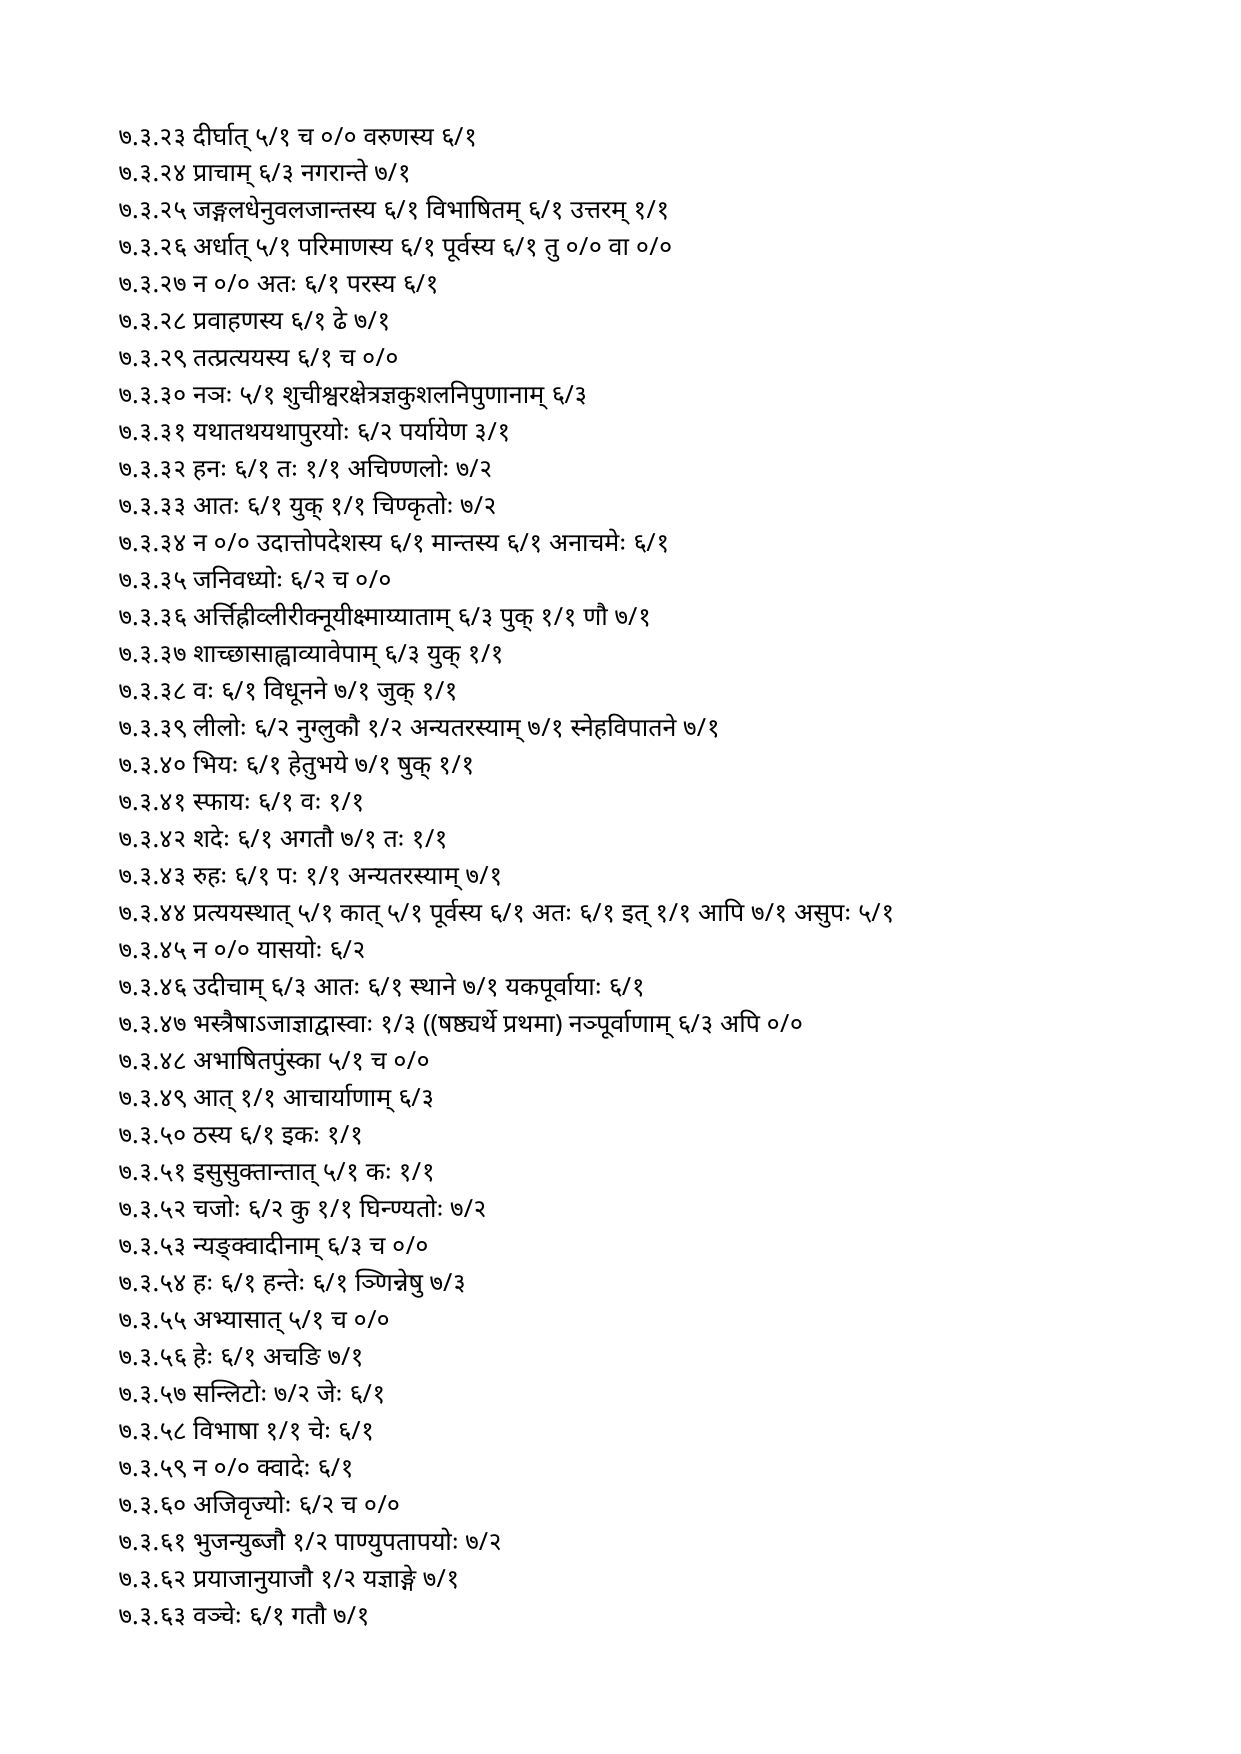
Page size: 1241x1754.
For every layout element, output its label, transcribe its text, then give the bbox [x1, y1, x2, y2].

text ७.३.४४ प्रत्ययस्थात् ५/१ कात् ५/१ पूर्वस्य ६/१ अतः ६/१ इत् १/१ आपि ७/१ असुपः ५/१ [118, 895, 1122, 932]
text ७.३.२४ प्राचाम् ६/३ नगरान्ते ७/१ [118, 155, 1122, 192]
text ७.३.६३ वञ्चेः ६/१ गतौ ७/१ [118, 1597, 1122, 1634]
text ७.३.३६ अर्त्तिह्रीव्लीरीक्नूयीक्ष्माय्याताम् ६/३ पुक् १/१ णौ ७/१ [118, 599, 1122, 636]
text ७.३.२७ न ०/० अतः ६/१ परस्य ६/१ [118, 266, 1122, 303]
text ७.३.४३ रुहः ६/१ पः १/१ अन्यतरस्याम् ७/१ [118, 858, 1122, 895]
text ७.३.५७ सन्लिटोः ७/२ जेः ६/१ [118, 1375, 1122, 1412]
text ७.३.२९ तत्प्रत्ययस्य ६/१ च ०/० [118, 340, 1122, 377]
text ७.३.३५ जनिवध्योः ६/२ च ०/० [118, 562, 1122, 599]
text ७.३.२८ प्रवाहणस्य ६/१ ढे ७/१ [118, 303, 1122, 340]
text ७.३.२५ जङ्गलधेनुवलजान्तस्य ६/१ विभाषितम् ६/१ उत्तरम् १/१ [118, 192, 1122, 229]
text ७.३.५८ विभाषा १/१ चेः ६/१ [118, 1412, 1122, 1449]
text ७.३.५५ अभ्यासात् ५/१ च ०/० [118, 1301, 1122, 1338]
text ७.३.४२ शदेः ६/१ अगतौ ७/१ तः १/१ [118, 821, 1122, 858]
text ७.३.४६ उदीचाम् ६/३ आतः ६/१ स्थाने ७/१ यकपूर्वायाः ६/१ [118, 969, 1122, 1006]
text ७.३.५० ठस्य ६/१ इकः १/१ [118, 1117, 1122, 1153]
text ७.३.२३ दीर्घात् ५/१ च ०/० वरुणस्य ६/१ [118, 118, 1122, 155]
text ७.३.५६ हेः ६/१ अचङि ७/१ [118, 1338, 1122, 1375]
text ७.३.४१ स्फायः ६/१ वः १/१ [118, 784, 1122, 821]
text ७.३.३७ शाच्छासाह्वाव्यावेपाम् ६/३ युक् १/१ [118, 636, 1122, 673]
text ७.३.६० अजिवृज्योः ६/२ च ०/० [118, 1486, 1122, 1523]
text ७.३.५२ चजोः ६/२ कु १/१ घिन्ण्यतोः ७/२ [118, 1191, 1122, 1227]
text ७.३.६२ प्रयाजानुयाजौ १/२ यज्ञाङ्गे ७/१ [118, 1560, 1122, 1597]
text ७.३.४० भियः ६/१ हेतुभये ७/१ षुक् १/१ [118, 747, 1122, 784]
text ७.३.५१ इसुसुक्तान्तात् ५/१ कः १/१ [118, 1153, 1122, 1191]
text ७.३.५४ हः ६/१ हन्तेः ६/१ ञ्णिन्नेषु ७/३ [118, 1264, 1122, 1301]
text ७.३.४७ भस्त्रैषाऽजाज्ञाद्वास्वाः १/३ ((षष्ठ्यर्थे प्रथमा) नञ्पूर्वाणाम् ६/३ अपि ०/० [118, 1006, 1122, 1043]
text ७.३.५९ न ०/० क्वादेः ६/१ [118, 1449, 1122, 1486]
text ७.३.६१ भुजन्युब्जौ १/२ पाण्युपतापयोः ७/२ [118, 1523, 1122, 1560]
text ७.३.३८ वः ६/१ विधूनने ७/१ जुक् १/१ [118, 673, 1122, 710]
text ७.३.३२ हनः ६/१ तः १/१ अचिण्णलोः ७/२ [118, 451, 1122, 488]
text ७.३.३१ यथातथयथापुरयोः ६/२ पर्यायेण ३/१ [118, 414, 1122, 451]
text ७.३.५३ न्यङ्‍क्वादीनाम् ६/३ च ०/० [118, 1227, 1122, 1264]
text ७.३.३० नञः ५/१ शुचीश्वरक्षेत्रज्ञकुशलनिपुणानाम् ६/३ [118, 377, 1122, 414]
text ७.३.४९ आत् १/१ आचार्याणाम् ६/३ [118, 1079, 1122, 1117]
text ७.३.३४ न ०/० उदात्तोपदेशस्य ६/१ मान्तस्य ६/१ अनाचमेः ६/१ [118, 525, 1122, 562]
text ७.३.४५ न ०/० यासयोः ६/२ [118, 932, 1122, 969]
text ७.३.३३ आतः ६/१ युक् १/१ चिण्कृतोः ७/२ [118, 488, 1122, 525]
text ७.३.३९ लीलोः ६/२ नुग्लुकौ १/२ अन्यतरस्याम् ७/१ स्नेहविपातने ७/१ [118, 710, 1122, 747]
text ७.३.४८ अभाषितपुंस्का ५/१ च ०/० [118, 1043, 1122, 1079]
text ७.३.२६ अर्धात् ५/१ परिमाणस्य ६/१ पूर्वस्य ६/१ तु ०/० वा ०/० [118, 229, 1122, 266]
